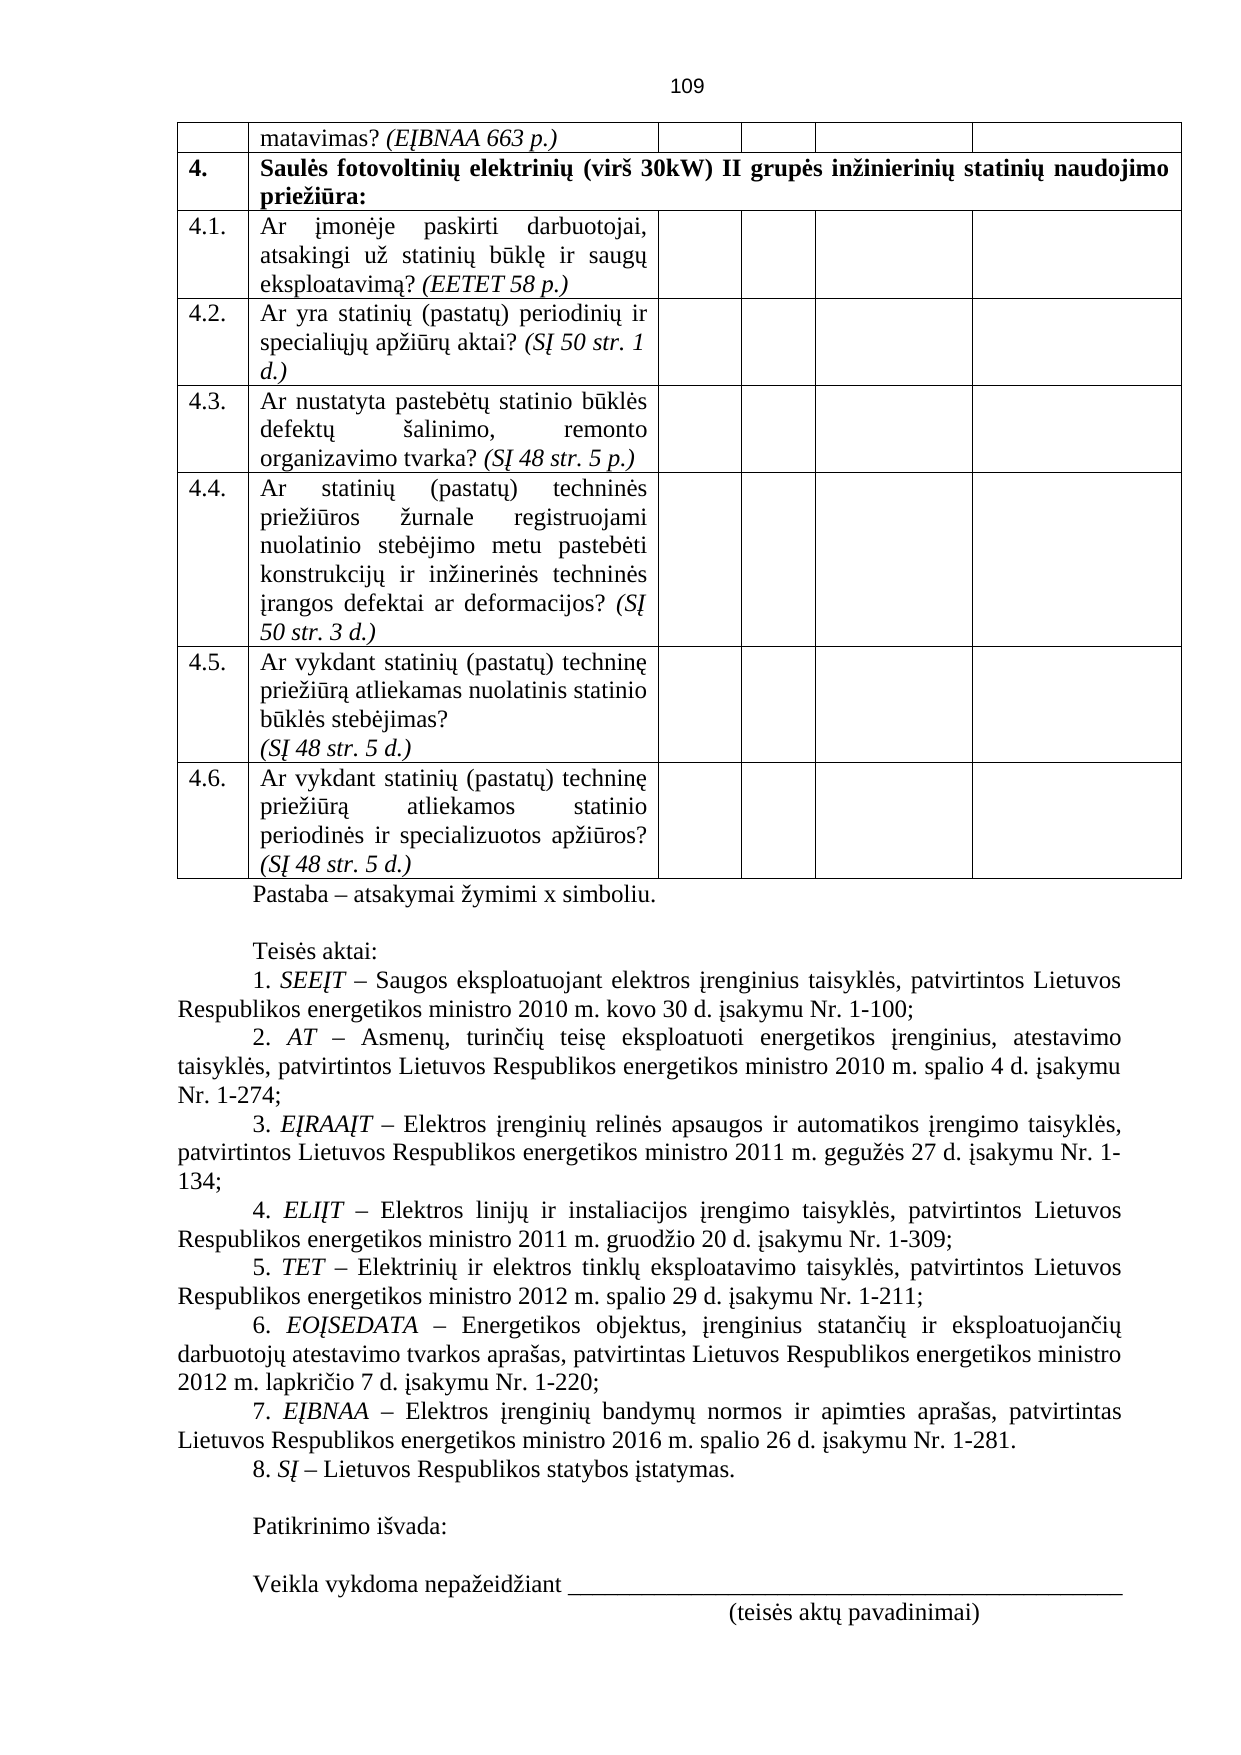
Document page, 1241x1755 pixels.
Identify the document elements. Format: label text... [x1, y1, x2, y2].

text 5. TET – Elektrinių ir elektros tinklų eksploatavimo taisyklės, patvirtintos Lietuvos Respublikos energetikos ministro 2012 m. spalio 29 d. įsakymu Nr. 1-211; [177, 1252, 1122, 1310]
table_cell [816, 473, 972, 646]
table_cell [973, 386, 1181, 472]
table_cell [973, 473, 1181, 646]
text Pastaba – atsakymai žymimi x simboliu. [177, 879, 1122, 907]
text 1. SEEĮT – Saugos eksploatuojant elektros įrenginius taisyklės, patvirtintos Lietuvos Respublikos energetikos ministro 2010 m. kovo 30 d. įsakymu Nr. 1-100; [177, 965, 1122, 1022]
table_cell [178, 123, 248, 152]
table_cell [816, 763, 972, 878]
text 3. EĮRAAĮT – Elektros įrenginių relinės apsaugos ir automatikos įrengimo taisyklės, patvirtintos Lietuvos Respublikos energetikos ministro 2011 m. gegužės 27 d. įsakymu Nr. 1-134; [177, 1109, 1122, 1195]
table_cell [816, 386, 972, 472]
table_cell [659, 473, 741, 646]
table_cell [742, 386, 815, 472]
table_cell Ar vykdant statinių (pastatų) techninę priežiūrą atliekamos statinio periodinės ir specializuotos apžiūros? (SĮ 48 str. 5 d.) [249, 763, 658, 878]
text (teisės aktų pavadinimai) [177, 1597, 1122, 1626]
table_cell [816, 299, 972, 385]
table_cell [742, 763, 815, 878]
table_cell [742, 211, 815, 297]
table_cell Ar statinių (pastatų) techninės priežiūros žurnale registruojami nuolatinio stebėjimo metu pastebėti konstrukcijų ir inžinerinės techninės įrangos defektai ar deformacijos? (SĮ 50 str. 3 d.) [249, 473, 658, 646]
table_cell [659, 211, 741, 297]
table_cell [973, 763, 1181, 878]
table_cell 4.5. [178, 647, 248, 762]
table_cell [742, 473, 815, 646]
table_cell [816, 123, 972, 152]
table_cell 4.2. [178, 299, 248, 385]
table_cell [742, 123, 815, 152]
table_cell 4.3. [178, 386, 248, 472]
table_cell [659, 123, 741, 152]
table_cell 4.6. [178, 763, 248, 878]
table_cell [659, 299, 741, 385]
table_cell [742, 299, 815, 385]
table_cell 4.1. [178, 211, 248, 297]
table_cell Saulės fotovoltinių elektrinių (virš 30kW) II grupės inžinierinių statinių naudojimo priežiūra: [249, 153, 1181, 210]
text 6. EOĮSEDATA – Energetikos objektus, įrenginius statančių ir eksploatuojančių darbuotojų atestavimo tvarkos aprašas, patvirtintas Lietuvos Respublikos energetikos ministro 2012 m. lapkričio 7 d. įsakymu Nr. 1-220; [177, 1310, 1122, 1396]
table_cell [973, 211, 1181, 297]
table_cell Ar nustatyta pastebėtų statinio būklės defektų šalinimo, remonto organizavimo tvarka? (SĮ 48 str. 5 p.) [249, 386, 658, 472]
table_cell 4.4. [178, 473, 248, 646]
table_cell Ar yra statinių (pastatų) periodinių ir specialiųjų apžiūrų aktai? (SĮ 50 str. 1 d.) [249, 299, 658, 385]
text Teisės aktai: [177, 936, 1122, 965]
table_cell Ar įmonėje paskirti darbuotojai, atsakingi už statinių būklę ir saugų eksploatavimą? (EETET 58 p.) [249, 211, 658, 297]
text 4. ELIĮT – Elektros linijų ir instaliacijos įrengimo taisyklės, patvirtintos Lietuvos Respublikos energetikos ministro 2011 m. gruodžio 20 d. įsakymu Nr. 1-309; [177, 1195, 1122, 1252]
table_cell [742, 647, 815, 762]
table_cell [973, 647, 1181, 762]
text Patikrinimo išvada: [177, 1511, 1122, 1540]
table_cell Ar vykdant statinių (pastatų) techninę priežiūrą atliekamas nuolatinis statinio būklės stebėjimas? (SĮ 48 str. 5 d.) [249, 647, 658, 762]
table_cell [973, 123, 1181, 152]
text Veikla vykdoma nepažeidžiant [177, 1569, 1122, 1597]
table_cell [973, 299, 1181, 385]
table_cell matavimas? (EĮBNAA 663 p.) [249, 123, 658, 152]
table_cell [659, 647, 741, 762]
table_cell [816, 647, 972, 762]
table_cell 4. [178, 153, 248, 210]
table_cell [659, 763, 741, 878]
table_cell [659, 386, 741, 472]
table_cell [816, 211, 972, 297]
text 2. AT – Asmenų, turinčių teisę eksploatuoti energetikos įrenginius, atestavimo taisyklės, patvirtintos Lietuvos Respublikos energetikos ministro 2010 m. spalio 4 d. įsakymu Nr. 1-274; [177, 1022, 1122, 1109]
text 8. SĮ – Lietuvos Respublikos statybos įstatymas. [177, 1454, 1122, 1482]
text 7. EĮBNAA – Elektros įrenginių bandymų normos ir apimties aprašas, patvirtintas Lietuvos Respublikos energetikos ministro 2016 m. spalio 26 d. įsakymu Nr. 1-281. [177, 1396, 1122, 1454]
